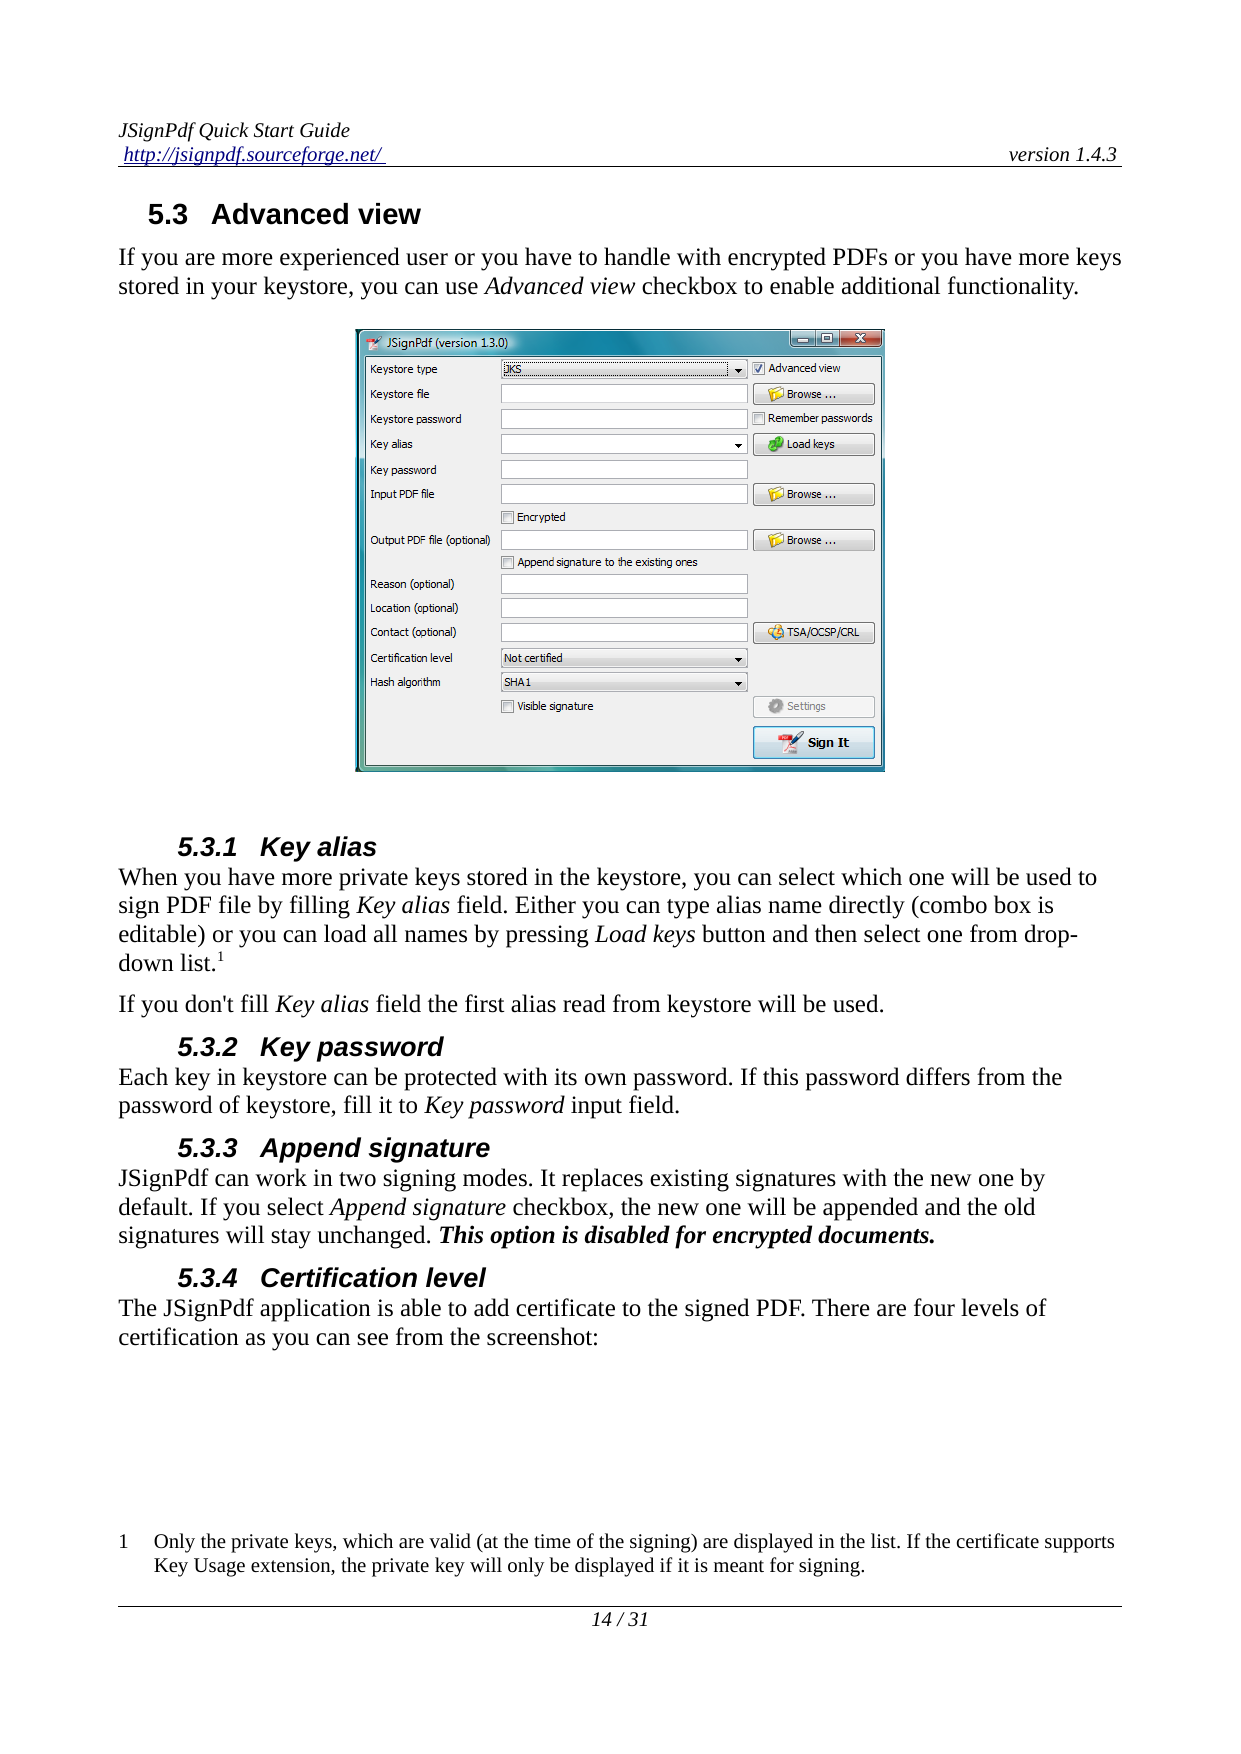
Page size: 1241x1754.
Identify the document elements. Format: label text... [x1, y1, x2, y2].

text Each key in keystore can be protected with its own password. If this password differs from the password of keystore, fill it to Key password input field. [118, 1062, 1122, 1119]
text If you don't fill Key alias field the first alias read from keystore will be used. [118, 989, 1122, 1018]
text When you have more private keys stored in the keystore, you can select which one will be used to sign PDF file by filling Key alias field. Either you can type alias name directly (combo box is editable) or you can load all names by pressing Load keys button and then select one from drop-down list. [118, 862, 1122, 977]
text If you are more experienced user or you have to handle with encrypted PDFs or you have more keys stored in your keystore, you can use Advanced view checkbox to enable additional functionality. [118, 242, 1122, 299]
text Only the private keys, which are valid (at the time of the signing) are displayed in the list. If the certificate supports Key Usage extension, the private key will only be displayed if it is meant for signing. [118, 1529, 1122, 1577]
subtitle Key password [177, 1031, 1122, 1062]
subtitle Append signature [177, 1132, 1122, 1163]
subtitle Advanced view [148, 197, 1116, 230]
text JSignPdf can work in two signing modes. It replaces existing signatures with the new one by default. If you select Append signature checkbox, the new one will be appended and the old signatures will stay unchanged. This option is disabled for encrypted documents. [118, 1163, 1122, 1249]
picture [355, 329, 885, 772]
text The JSignPdf application is able to add certificate to the signed PDF. There are four levels of certification as you can see from the screenshot: [118, 1293, 1122, 1351]
subtitle Key alias [177, 831, 1122, 862]
subtitle Certification level [177, 1262, 1122, 1293]
